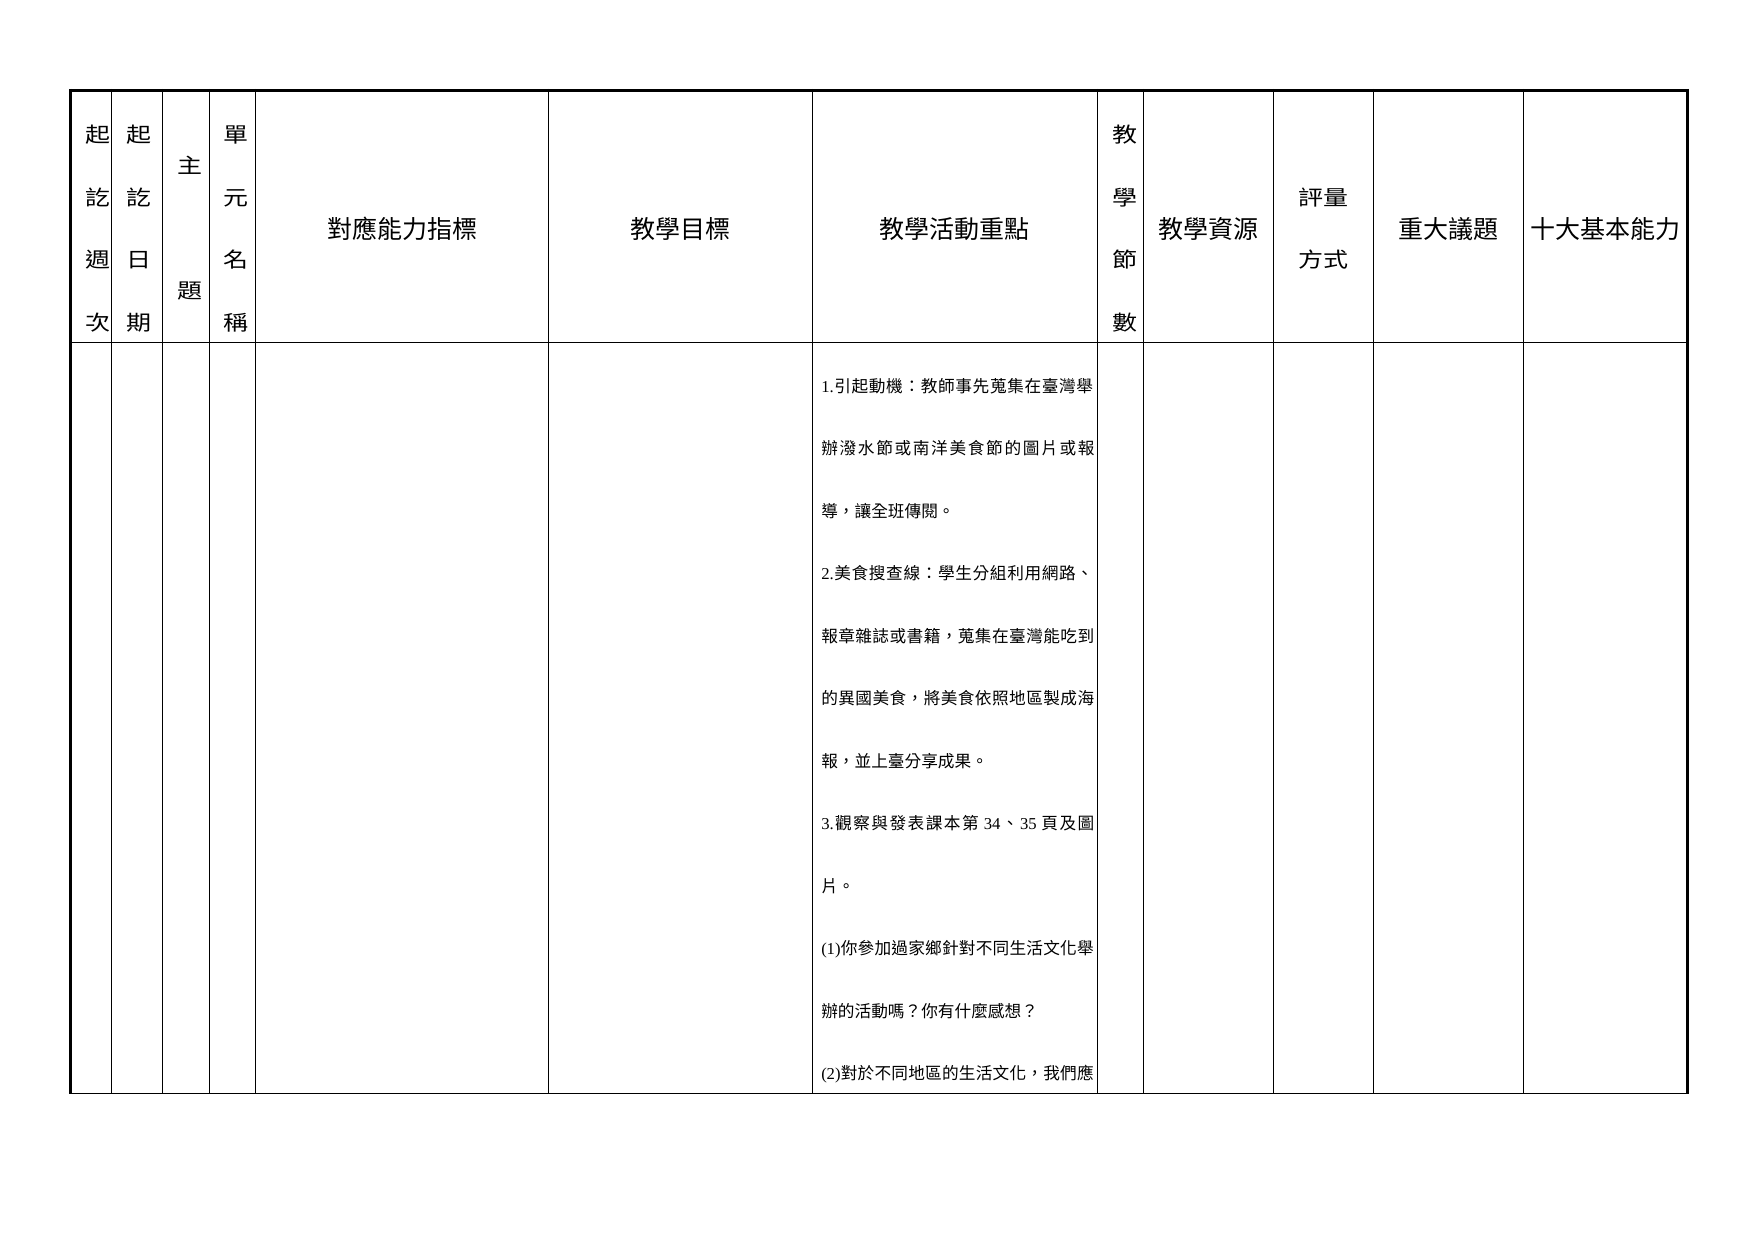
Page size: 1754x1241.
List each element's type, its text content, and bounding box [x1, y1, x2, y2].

table_header 十大基本能力 [1524, 92, 1686, 342]
table_cell [1374, 343, 1523, 1093]
table_cell [112, 343, 162, 1093]
table_cell [163, 343, 209, 1093]
table_header 對應能力指標 [256, 92, 548, 342]
table_cell [549, 343, 812, 1093]
table_header 單元名稱 [210, 92, 255, 342]
table_cell [1274, 343, 1373, 1093]
table_cell [256, 343, 548, 1093]
table_header 教學活動重點 [813, 92, 1097, 342]
table_header 起訖日期 [112, 92, 162, 342]
table_header 主 題 [163, 92, 209, 342]
table_header 重大議題 [1374, 92, 1523, 342]
table_header 起訖週次 [72, 92, 111, 342]
table_header 教學目標 [549, 92, 812, 342]
table_cell [1098, 343, 1143, 1093]
table_cell 1.引起動機：教師事先蒐集在臺灣舉辦潑水節或南洋美食節的圖片或報導，讓全班傳閱。 2.美食搜查線：學生分組利用網路、報章雜誌或書籍，蒐集在臺灣能吃到的異國美食，將美食依照地區製成海報，並上臺分享成果。 3.觀察與發表課本第34、35頁及圖片。 (1)你參加過家鄉針對不同生活文化舉辦的活動嗎？你有什麼感想？ (2)對於不同地區的生活文化，我們應 [813, 343, 1097, 1093]
table_cell [210, 343, 255, 1093]
table_header 教學節數 [1098, 92, 1143, 342]
table_header 教學資源 [1144, 92, 1273, 342]
table_cell [1144, 343, 1273, 1093]
table_cell [72, 343, 111, 1093]
table_header 評量方式 [1274, 92, 1373, 342]
table_cell [1524, 343, 1686, 1093]
